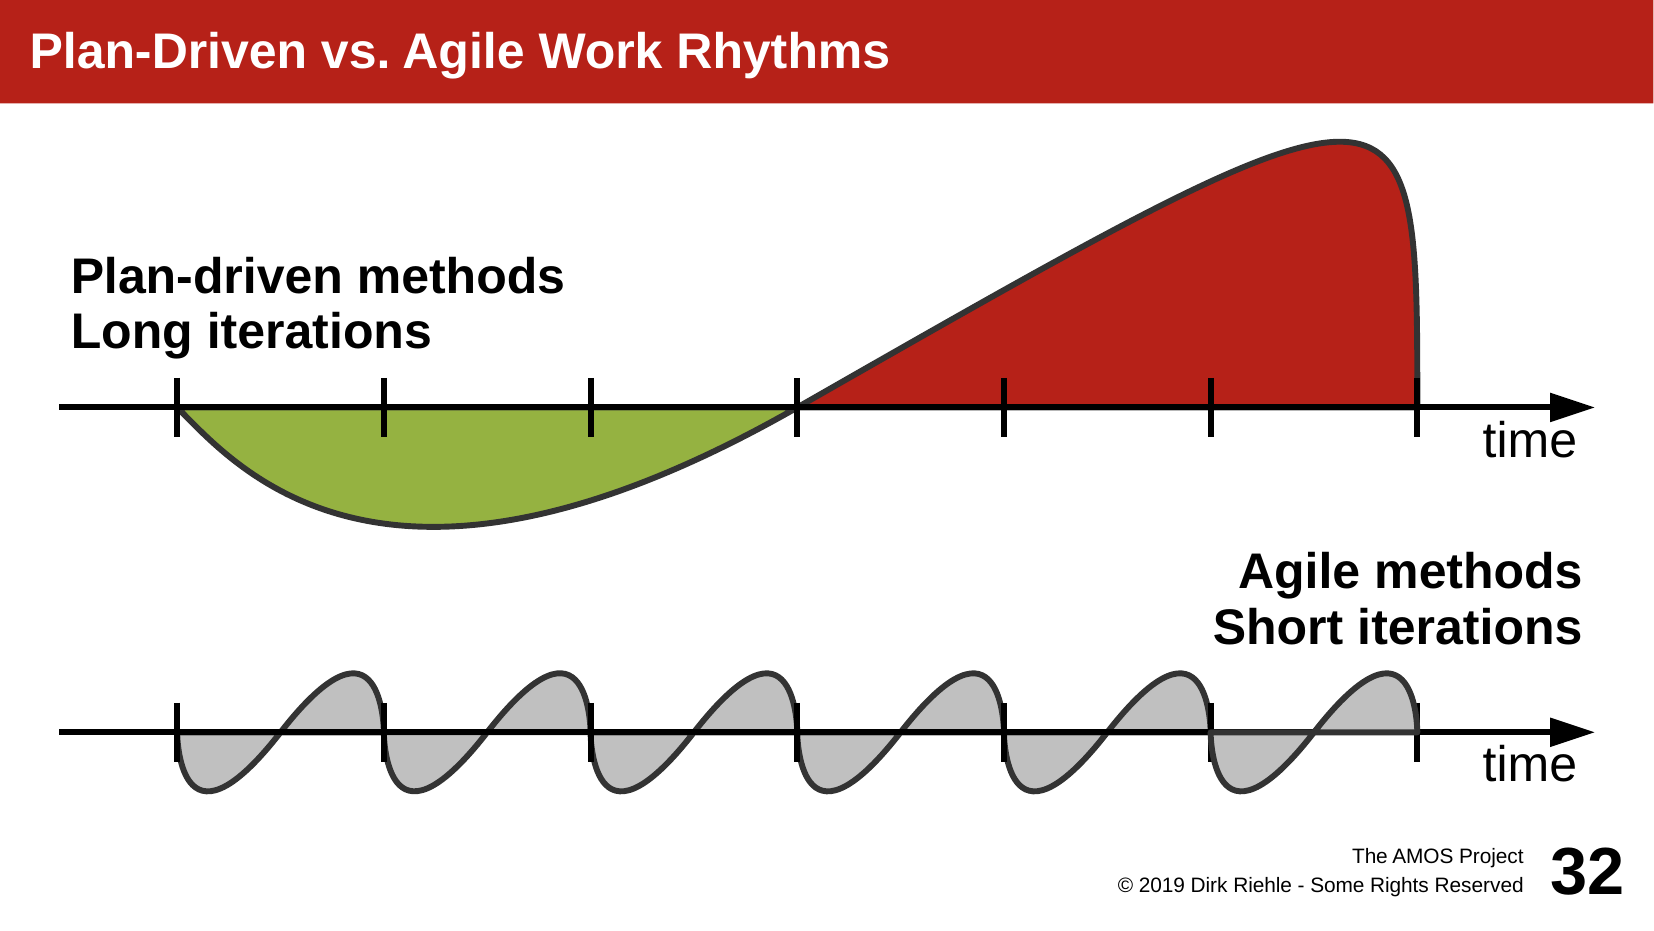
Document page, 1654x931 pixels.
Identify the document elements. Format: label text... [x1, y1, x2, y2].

text_box [1210, 680, 1418, 792]
text_box [489, 673, 588, 729]
text_box [803, 141, 1418, 404]
text_box [1007, 735, 1106, 792]
text_box [696, 673, 794, 729]
text_box [903, 673, 1001, 729]
text_box time [1446, 411, 1589, 469]
text_box [594, 735, 692, 792]
text_box [180, 410, 793, 527]
text_box [1109, 680, 1208, 729]
text_box [283, 673, 381, 729]
title Plan-Driven vs. Agile Work Rhythms [0, 0, 1654, 104]
text_box [180, 735, 279, 792]
text_box Agile methods Short iterations [1062, 531, 1595, 680]
text_box time [1446, 736, 1589, 793]
text_box [387, 735, 486, 792]
text_box [800, 735, 899, 792]
text_box Plan-driven methods Long iterations [59, 236, 591, 384]
